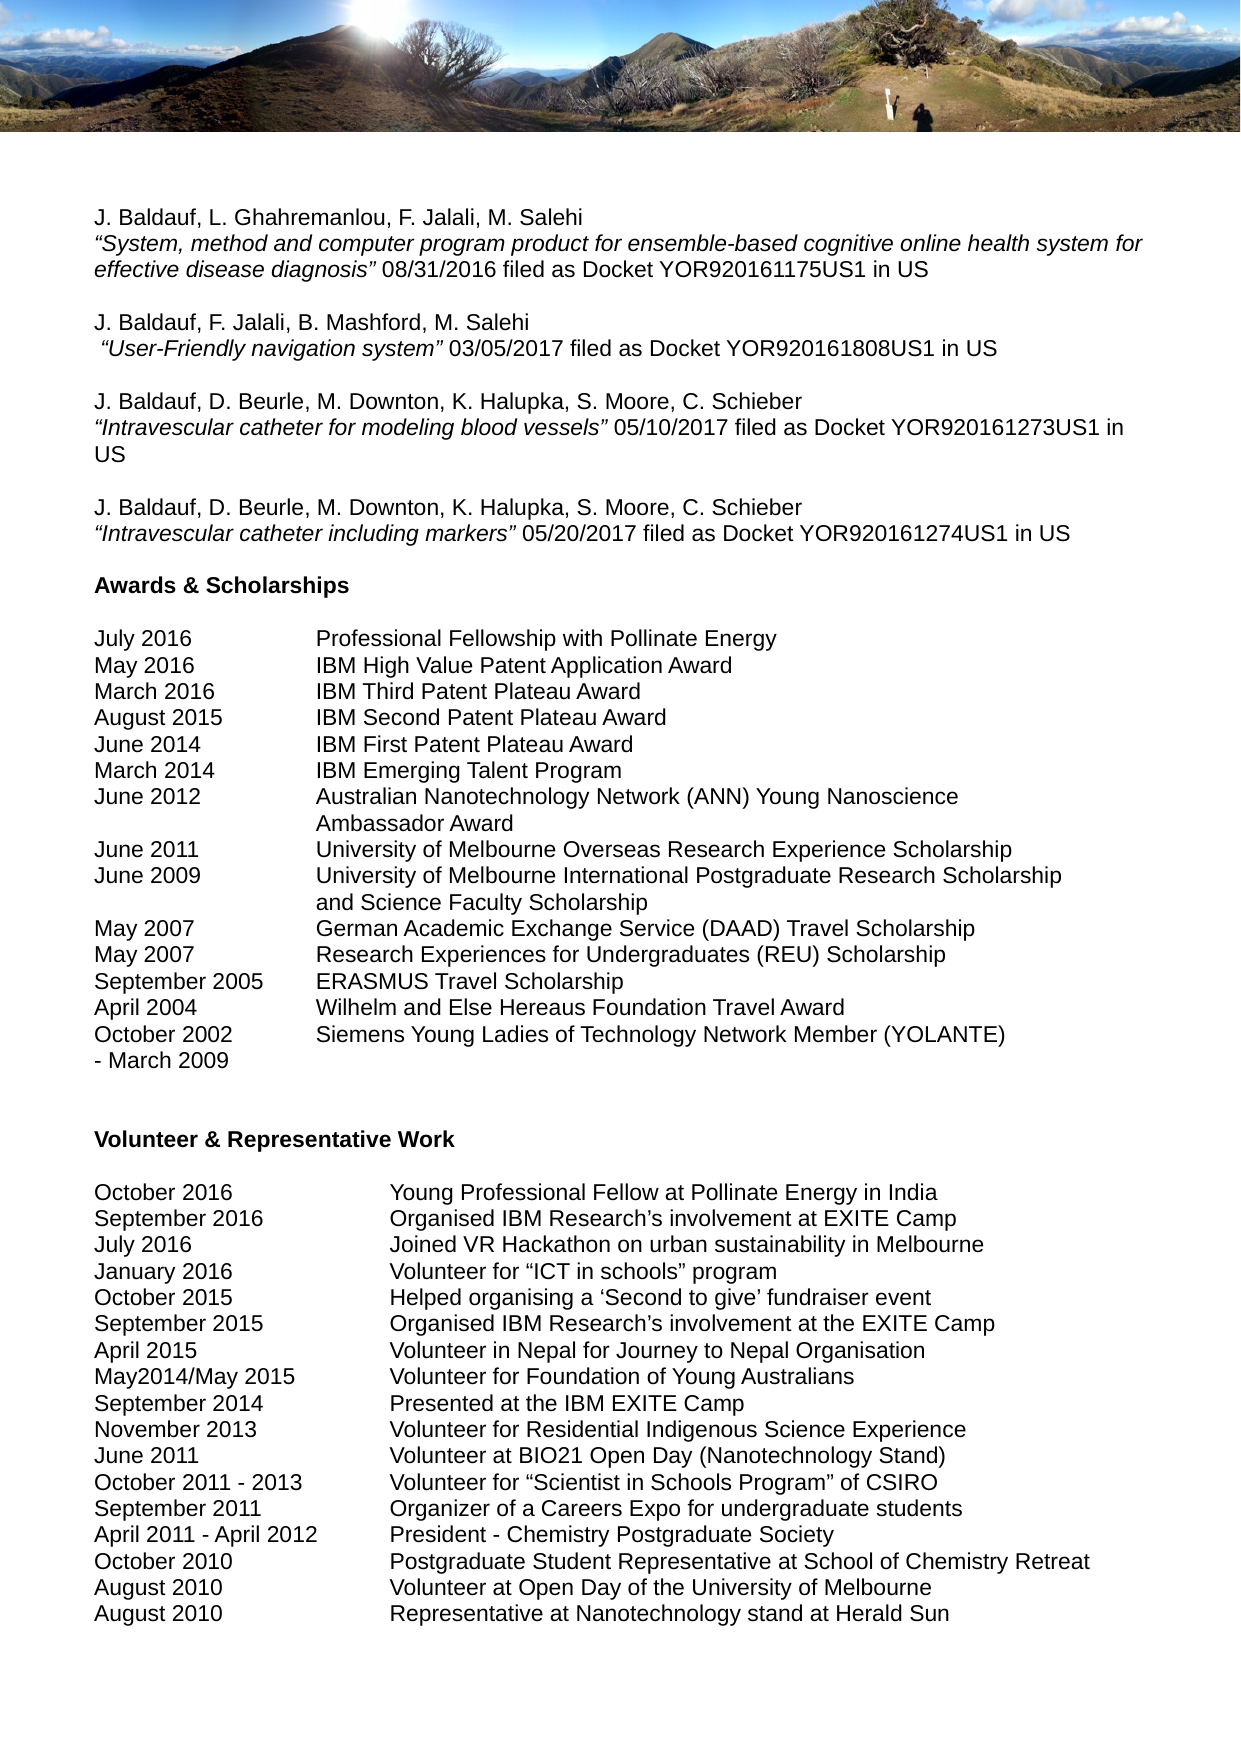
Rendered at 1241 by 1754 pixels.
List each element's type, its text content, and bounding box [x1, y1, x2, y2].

text April 2004 Wilhelm and Else Hereaus Foundation Travel Award [94, 994, 1152, 1021]
text March 2014 IBM Emerging Talent Program [20, 757, 1152, 783]
text October 2002 Siemens Young Ladies of Technology Network Member (YOLANTE) [94, 1021, 1152, 1047]
text June 2014 IBM First Patent Plateau Award [20, 731, 1152, 757]
text Volunteer & Representative Work [20, 1126, 1152, 1152]
text June 2009 University of Melbourne International Postgraduate Research Scholarship and Science Faculty Scholarship [94, 862, 1152, 915]
text September 2015 Organised IBM Research’s involvement at the EXITE Camp [20, 1310, 1152, 1337]
text J. Baldauf, L. Ghahremanlou, F. Jalali, M. Salehi [94, 203, 1152, 230]
text April 2011 - April 2012 President - Chemistry Postgraduate Society [20, 1521, 1152, 1548]
text May 2016 IBM High Value Patent Application Award [20, 652, 1152, 678]
text September 2005 ERASMUS Travel Scholarship [94, 968, 1152, 994]
text September 2011 Organizer of a Careers Expo for undergraduate students [20, 1495, 1152, 1521]
text January 2016 Volunteer for “ICT in schools” program [20, 1258, 1152, 1284]
text October 2015 Helped organising a ‘Second to give’ fundraiser event [20, 1284, 1152, 1310]
text October 2016 Young Professional Fellow at Pollinate Energy in India [20, 1179, 1152, 1205]
text October 2010 Postgraduate Student Representative at School of Chemistry Retreat [20, 1548, 1152, 1574]
text “Intravescular catheter for modeling blood vessels” 05/10/2017 filed as Docket YOR920161273US1 in US [94, 414, 1152, 467]
text August 2010 Volunteer at Open Day of the University of Melbourne [20, 1574, 1152, 1600]
text May 2007 Research Experiences for Undergraduates (REU) Scholarship [94, 941, 1152, 968]
text “System, method and computer program product for ensemble-based cognitive online health system for effective disease diagnosis” 08/31/2016 filed as Docket YOR920161175US1 in US [94, 230, 1152, 283]
text October 2011 - 2013 Volunteer for “Scientist in Schools Program” of CSIRO [20, 1468, 1152, 1495]
text J. Baldauf, D. Beurle, M. Downton, K. Halupka, S. Moore, C. Schieber [94, 388, 1152, 414]
text August 2015 IBM Second Patent Plateau Award [20, 704, 1152, 731]
text September 2016 Organised IBM Research’s involvement at EXITE Camp [20, 1205, 1152, 1231]
text July 2016 Professional Fellowship with Pollinate Energy [20, 625, 1152, 652]
picture [0, 0, 1241, 132]
text J. Baldauf, D. Beurle, M. Downton, K. Halupka, S. Moore, C. Schieber [94, 493, 1152, 520]
text September 2014 Presented at the IBM EXITE Camp [20, 1389, 1152, 1416]
text July 2016 Joined VR Hackathon on urban sustainability in Melbourne [20, 1231, 1152, 1258]
text May2014/May 2015 Volunteer for Foundation of Young Australians [20, 1363, 1152, 1389]
text March 2016 IBM Third Patent Plateau Award [20, 678, 1152, 704]
text June 2012 Australian Nanotechnology Network (ANN) Young Nanoscience Ambassador Award [20, 783, 1152, 836]
text J. Baldauf, F. Jalali, B. Mashford, M. Salehi [94, 309, 1152, 335]
text November 2013 Volunteer for Residential Indigenous Science Experience [20, 1416, 1152, 1442]
text - March 2009 [94, 1047, 1152, 1073]
text “Intravescular catheter including markers” 05/20/2017 filed as Docket YOR920161274US1 in US [94, 520, 1152, 546]
text “User-Friendly navigation system” 03/05/2017 filed as Docket YOR920161808US1 in US [94, 335, 1152, 362]
text August 2010 Representative at Nanotechnology stand at Herald Sun [20, 1600, 1152, 1627]
text April 2015 Volunteer in Nepal for Journey to Nepal Organisation [20, 1337, 1152, 1363]
text May 2007 German Academic Exchange Service (DAAD) Travel Scholarship [94, 915, 1152, 941]
text June 2011 University of Melbourne Overseas Research Experience Scholarship [20, 836, 1152, 862]
text June 2011 Volunteer at BIO21 Open Day (Nanotechnology Stand) [20, 1442, 1152, 1468]
text Awards & Scholarships [20, 572, 1152, 599]
